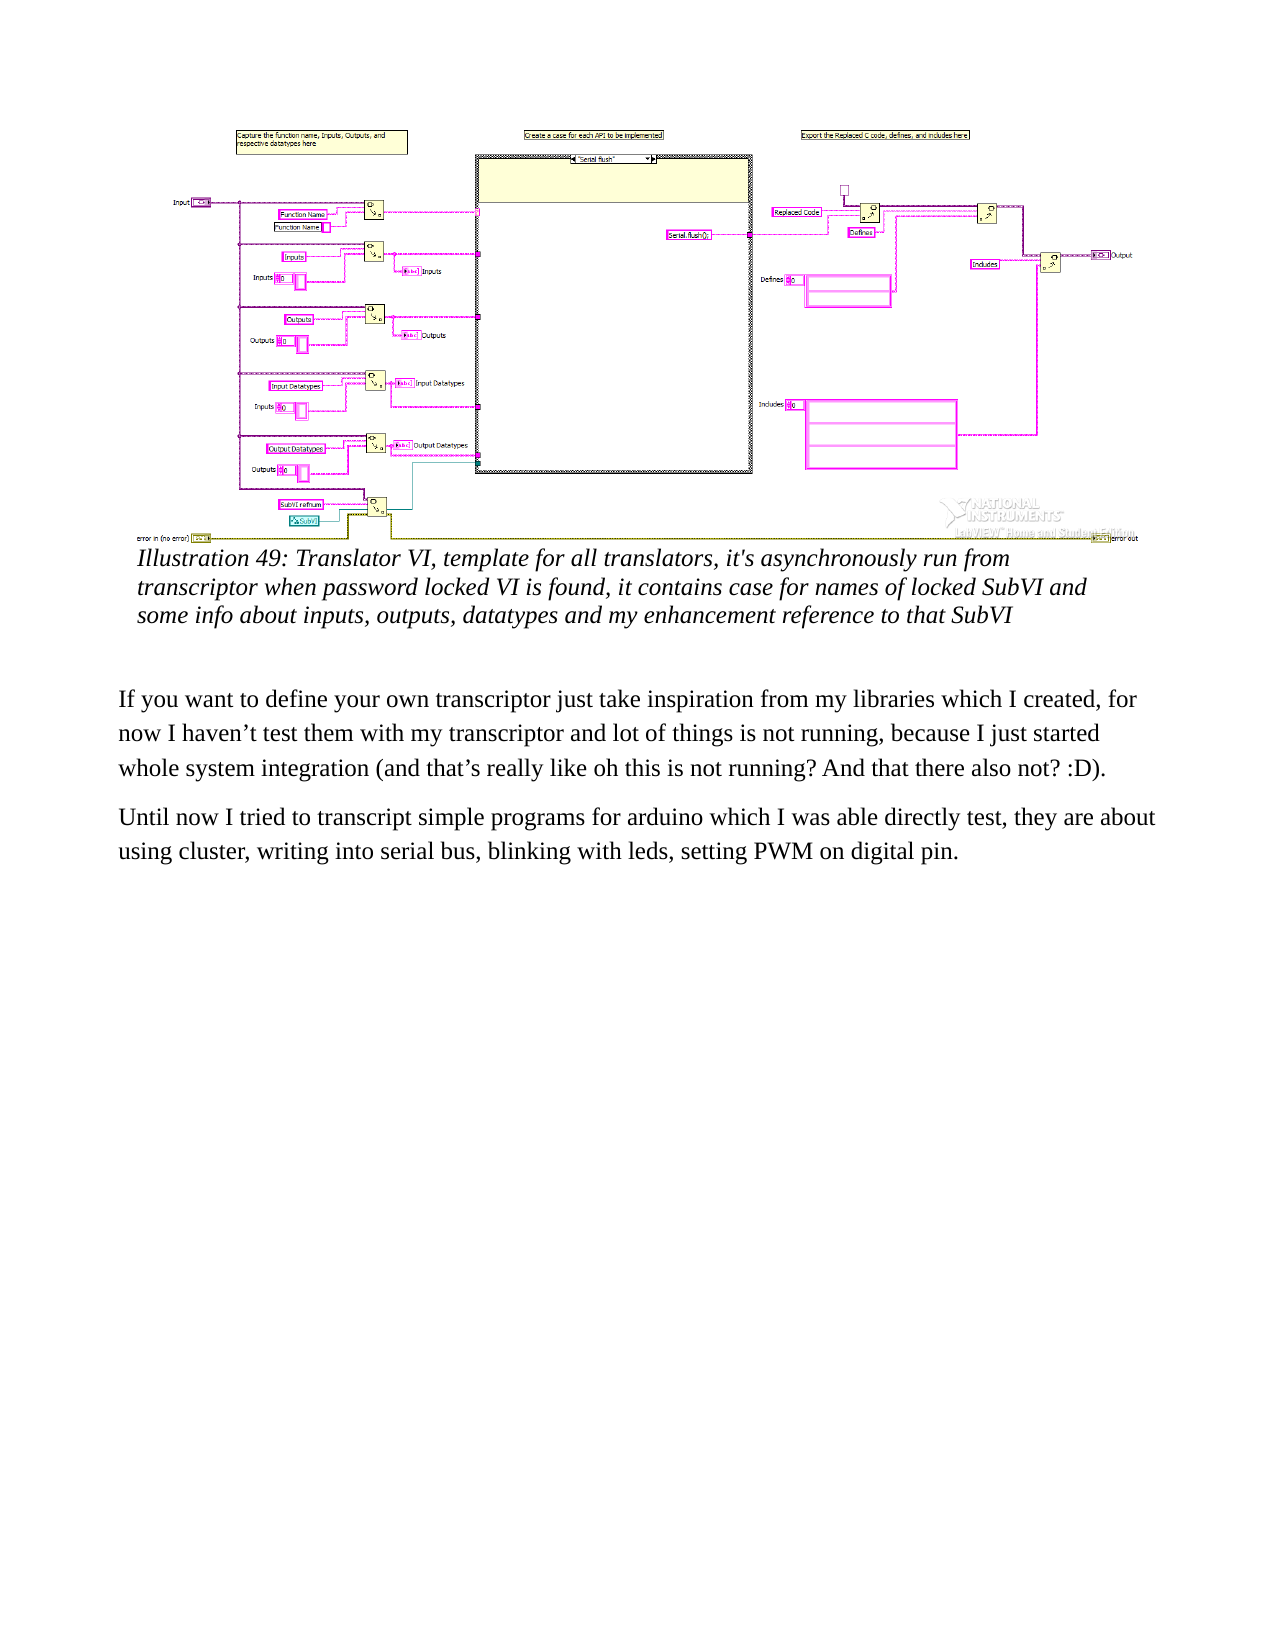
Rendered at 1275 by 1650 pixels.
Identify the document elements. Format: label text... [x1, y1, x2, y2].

picture [136, 130, 1139, 543]
text Until now I tried to transcript simple programs for arduino which I was able directly test, they are about using cluster, writing into serial bus, blinking with leds, setting PWM on digital pin. [118, 802, 1157, 865]
text Illustration 49: Translator VI, template for all translators, it's asynchronously run from transcriptor when password locked VI is found, it contains case for names of locked SubVI and some info about inputs, outputs, datatypes and my enhancement reference to that SubVI [137, 543, 1138, 629]
text If you want to define your own transcriptor just take inspiration from my libraries which I created, for now I haven’t test them with my transcriptor and lot of things is not running, because I just started whole system integration (and that’s really like oh this is not running? And that there also not? :D). [118, 684, 1157, 782]
